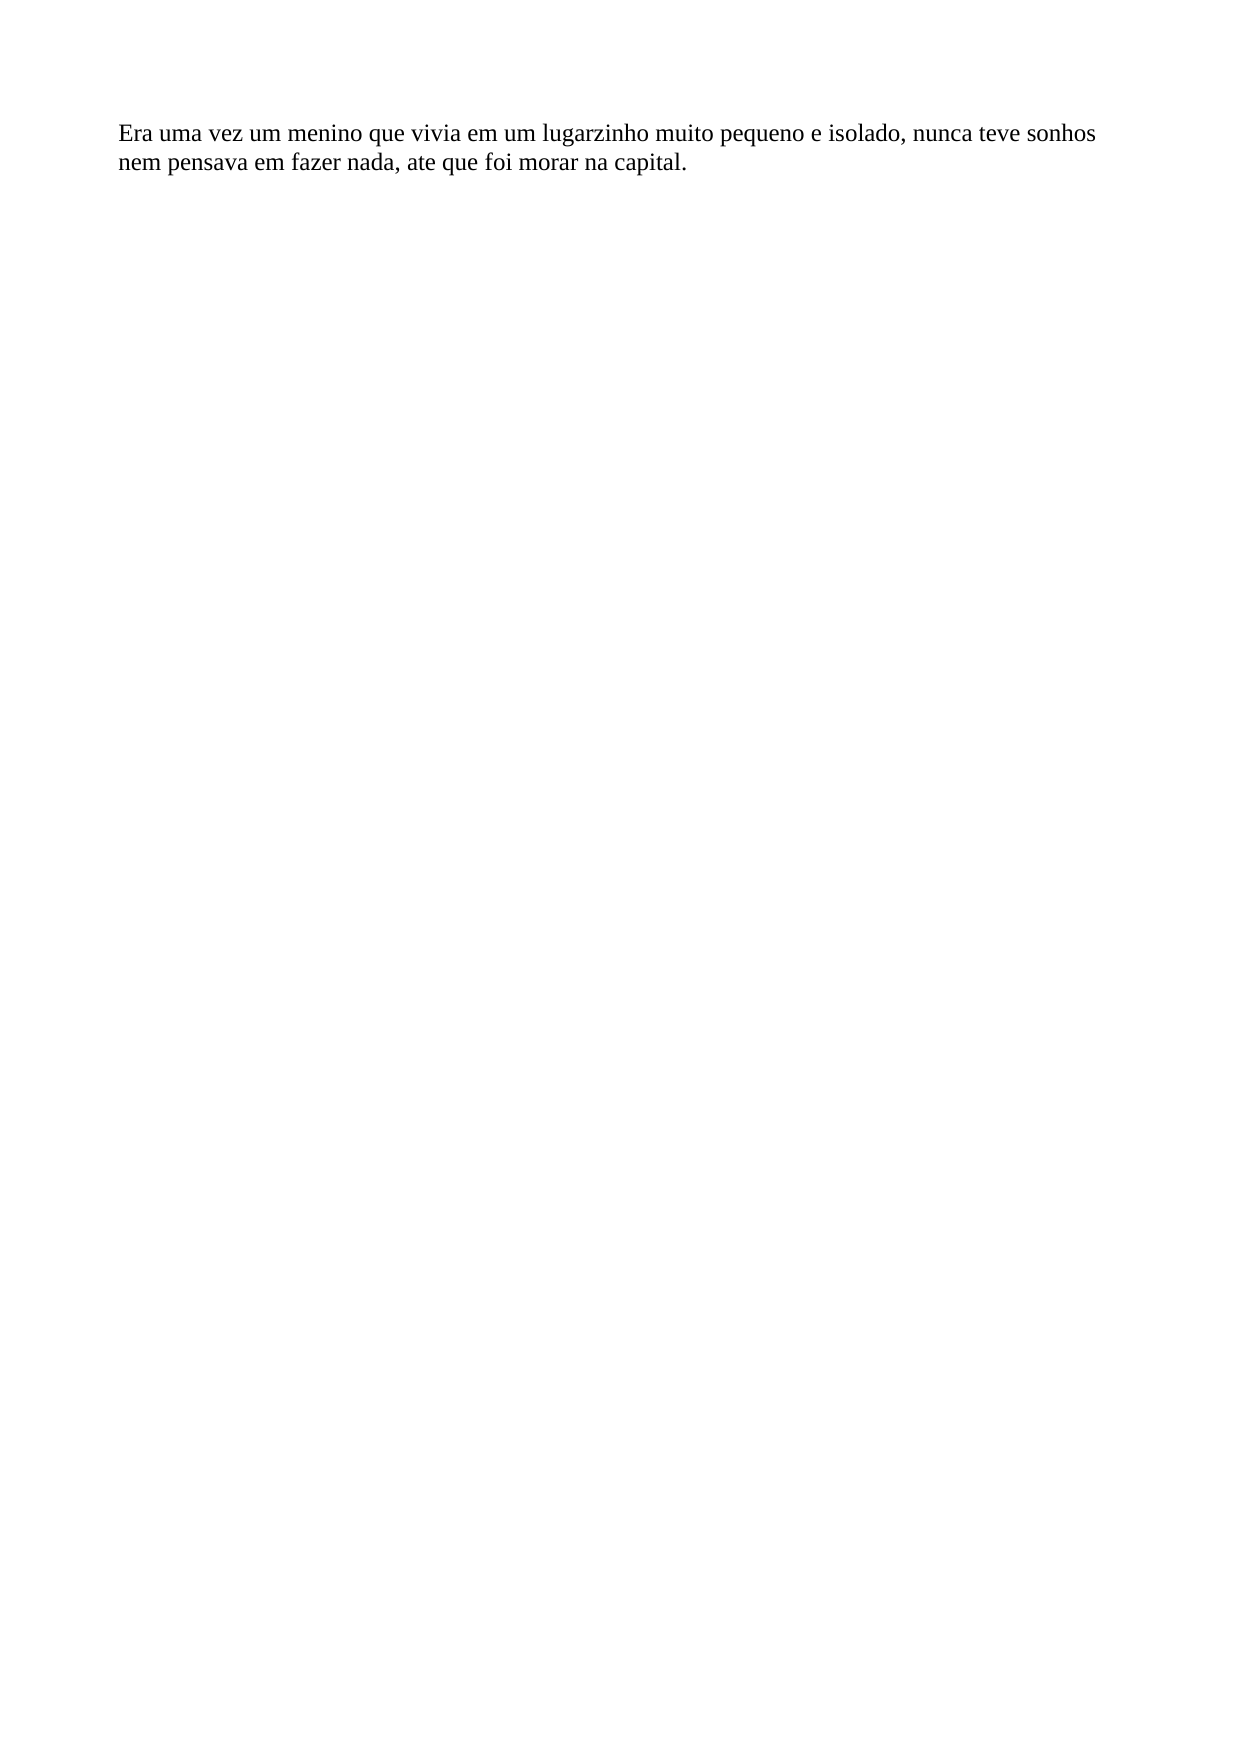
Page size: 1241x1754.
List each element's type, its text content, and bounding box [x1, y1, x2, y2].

text Era uma vez um menino que vivia em um lugarzinho muito pequeno e isolado, nunca teve sonhos nem pensava em fazer nada, ate que foi morar na capital. [118, 118, 1122, 176]
